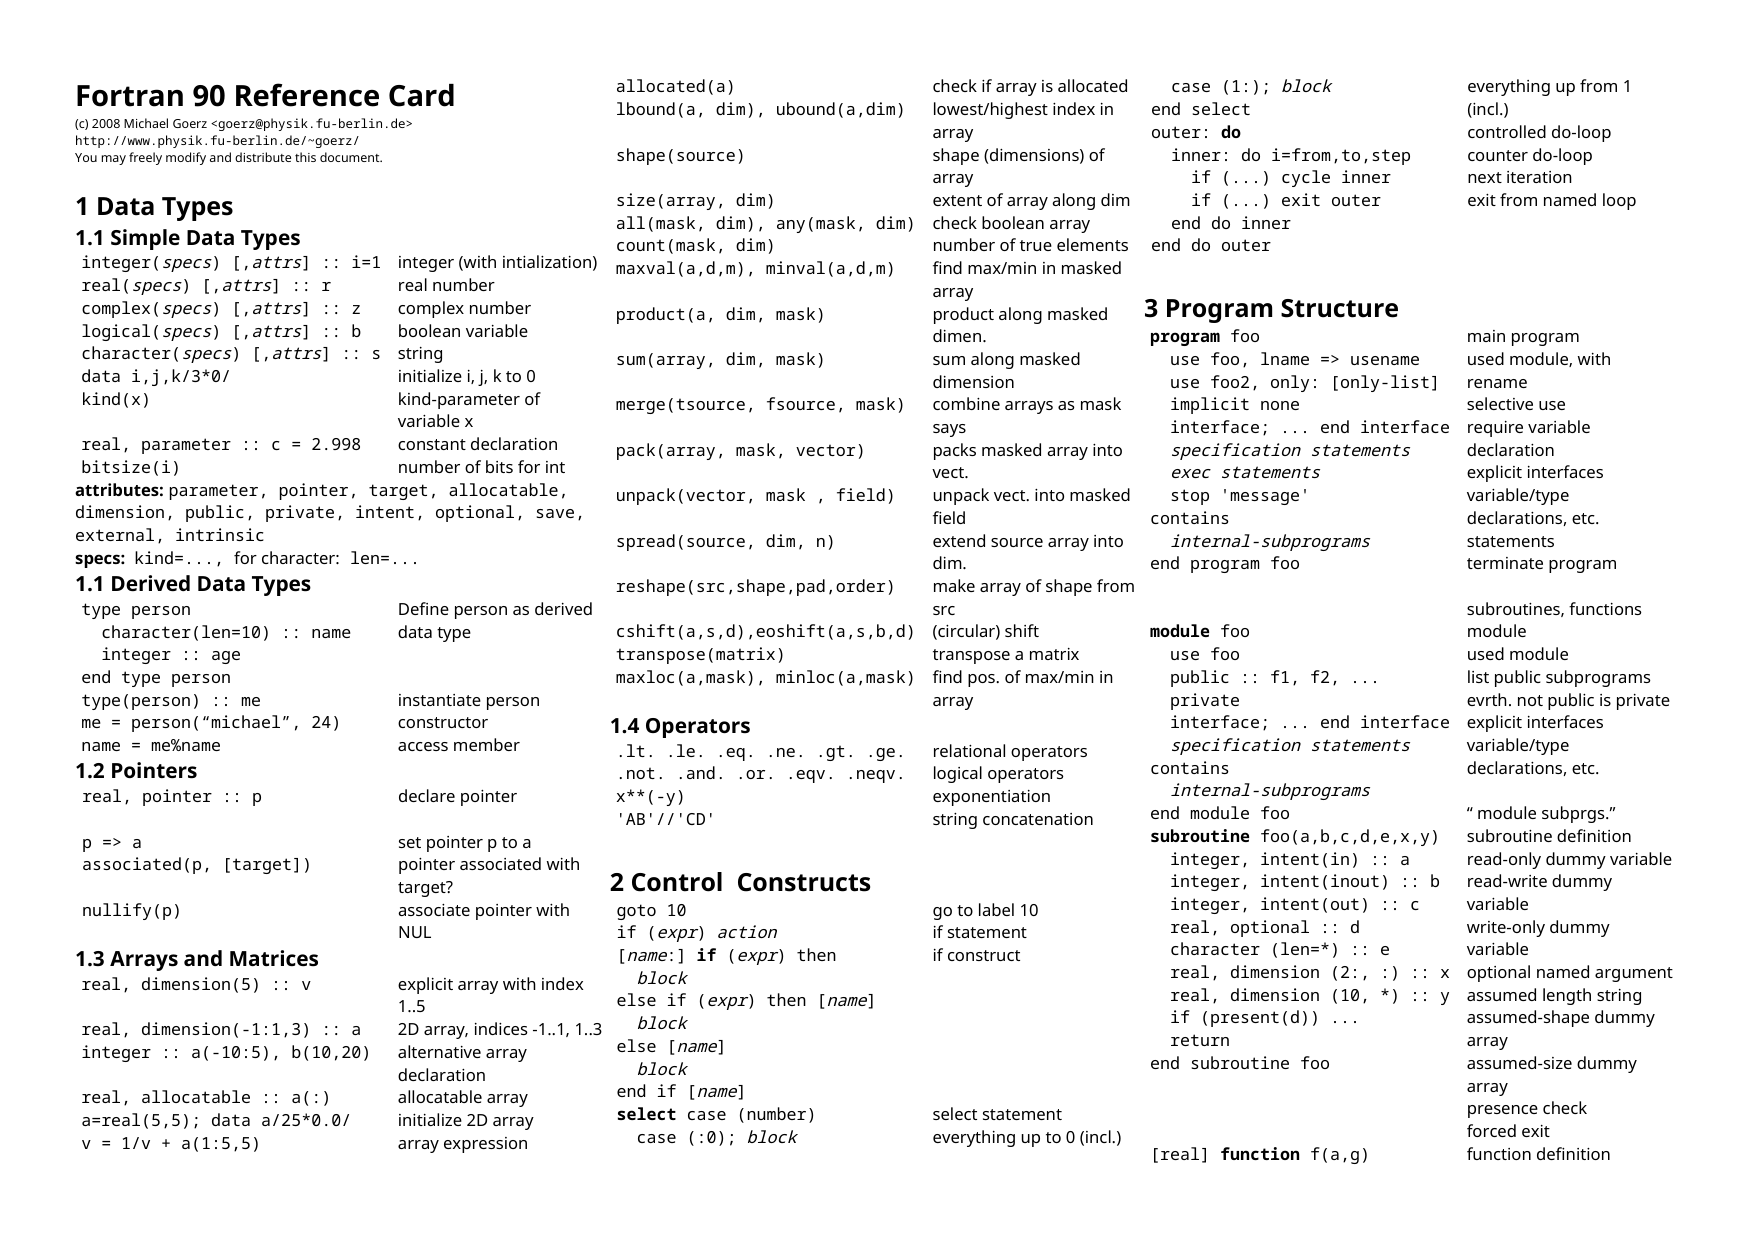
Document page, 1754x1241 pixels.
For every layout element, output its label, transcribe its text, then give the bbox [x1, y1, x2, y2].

table_cell select case (number) case (:0); block [610, 1103, 926, 1148]
table_cell nullify(p) [76, 899, 392, 944]
table_header main program used module, with rename selective use require variable declaration explicit interfaces variable/type declarations, etc. statements terminate program subroutines, functions [1461, 325, 1679, 620]
table_cell outer: do inner: do i=from,to,step if (...) cycle inner if (...) exit outer end do inner end do outer [1145, 120, 1461, 257]
text 1.3 Arrays and Matrices [75, 944, 609, 972]
table_cell transpose(matrix) [610, 643, 926, 665]
table_cell exponentiation [926, 785, 1144, 807]
table_header relational operators [926, 739, 1144, 762]
table_cell [392, 808, 609, 830]
table_cell p => a [76, 830, 392, 853]
table_header integer (with intialization) [392, 251, 609, 274]
table_cell bitsize(i) [75, 456, 392, 478]
table_cell kind-parameter of variable x [392, 388, 609, 433]
table_cell boolean variable [392, 319, 609, 342]
text Fortran 90 Reference Card [75, 75, 609, 115]
text 1.4 Operators [609, 711, 1144, 739]
text (c) 2008 Michael Goerz <goerz@physik.fu-berlin.de> [75, 115, 609, 132]
table_cell real(specs) [,attrs] :: r [75, 274, 392, 297]
table_cell count(mask, dim) [610, 234, 926, 257]
text 1 Data Types [75, 189, 609, 223]
table_cell (circular) shift [926, 620, 1144, 643]
table_cell allocated(a) [610, 75, 926, 98]
table_cell me = person(“michael”, 24) [75, 711, 392, 734]
text 1.2 Pointers [75, 756, 609, 785]
table_cell name = me%name [75, 734, 392, 756]
table_cell if (expr) action [610, 921, 926, 944]
table_cell case (1:); block end select [1145, 75, 1461, 120]
text 1.1 Derived Data Types [75, 569, 609, 597]
table_cell extend source array into dim. [926, 529, 1144, 574]
table_cell controlled do-loop counter do-loop next iteration exit from named loop [1461, 120, 1679, 257]
table_cell a=real(5,5); data a/25*0.0/ [75, 1109, 392, 1131]
table_cell sum along masked dimension [926, 348, 1144, 393]
table_cell pointer associated with target? [392, 853, 609, 898]
table_header explicit array with index 1..5 [392, 972, 609, 1018]
table_cell find pos. of max/min in array [926, 665, 1144, 711]
table_cell check boolean array [926, 211, 1144, 234]
table_cell number of true elements [926, 234, 1144, 257]
table_cell function definition [1461, 1142, 1679, 1165]
table_cell v = 1/v + a(1:5,5) [75, 1131, 392, 1154]
table_cell allocatable array [392, 1086, 609, 1108]
table_cell string [392, 342, 609, 365]
text You may freely modify and distribute this document. [75, 149, 609, 166]
table_header initialize i, j, k to 0 [392, 365, 609, 387]
table_header Define person as derived data type [392, 598, 609, 688]
table_cell if construct [926, 944, 1144, 1103]
table_cell constructor [392, 711, 609, 734]
table_cell module foo use foo public :: f1, f2, ... private interface; ... end interface specification statements contains internal-subprograms end module foo [1144, 620, 1461, 824]
table_header program foo use foo, lname => usename use foo2, only: [only-list] implicit none interface; ... end interface specification statements exec statements stop 'message' contains internal-subprograms end program foo [1144, 325, 1461, 620]
table_cell instantiate person [392, 688, 609, 711]
table_cell type(person) :: me [75, 688, 392, 711]
table_cell real, dimension(-1:1,3) :: a [75, 1018, 392, 1040]
table_cell alternative array declaration [392, 1040, 609, 1086]
table_cell select statement everything up to 0 (incl.) [926, 1103, 1144, 1148]
table_cell number of bits for int [392, 456, 609, 478]
table_cell real, allocatable :: a(:) [75, 1086, 392, 1108]
table_cell extent of array along dim [926, 189, 1144, 211]
table_cell lowest/highest index in array [926, 98, 1144, 143]
text http://www.physik.fu-berlin.de/~goerz/ [75, 132, 609, 149]
table_cell subroutine definition read-only dummy variable read-write dummy variable write-only dummy variable optional named argument assumed length string assumed-shape dummy array assumed-size dummy array presence check forced exit [1461, 824, 1679, 1142]
table_cell kind(x) [75, 388, 392, 433]
table_cell complex(specs) [,attrs] :: z [75, 297, 392, 319]
table_cell 'AB'//'CD' [610, 808, 926, 830]
table_cell check if array is allocated [926, 75, 1144, 98]
table_cell all(mask, dim), any(mask, dim) [610, 211, 926, 234]
table_header declare pointer [392, 785, 609, 808]
table_cell reshape(src,shape,pad,order) [610, 575, 926, 620]
table_cell 2D array, indices -1..1, 1..3 [392, 1018, 609, 1040]
table_cell make array of shape from src [926, 575, 1144, 620]
table_cell product(a, dim, mask) [610, 302, 926, 347]
text 3 Program Structure [1144, 291, 1678, 325]
text 2 Control Constructs [609, 864, 1144, 898]
table_cell initialize 2D array [392, 1109, 609, 1131]
table_cell logical(specs) [,attrs] :: b [75, 319, 392, 342]
table_cell size(array, dim) [610, 189, 926, 211]
table_cell cshift(a,s,d),eoshift(a,s,b,d) [610, 620, 926, 643]
table_header real, dimension(5) :: v [75, 972, 392, 1018]
table_header type person character(len=10) :: name integer :: age end type person [75, 598, 392, 688]
table_cell everything up from 1 (incl.) [1461, 75, 1679, 120]
table_cell logical operators [926, 762, 1144, 785]
text 1.1 Simple Data Types [75, 223, 609, 251]
table_cell maxloc(a,mask), minloc(a,mask) [610, 665, 926, 711]
table_cell array expression [392, 1131, 609, 1154]
table_cell maxval(a,d,m), minval(a,d,m) [610, 257, 926, 302]
table_cell spread(source, dim, n) [610, 529, 926, 574]
table_cell find max/min in masked array [926, 257, 1144, 302]
table_cell associated(p, [target]) [76, 853, 392, 898]
table_cell real number [392, 274, 609, 297]
table_cell [real] function f(a,g) [1144, 1142, 1461, 1165]
table_header real, pointer :: p [76, 785, 392, 808]
table_cell subroutine foo(a,b,c,d,e,x,y) integer, intent(in) :: a integer, intent(inout) :: b integer, intent(out) :: c real, optional :: d character (len=*) :: e real, dimension (2:, :) :: x real, dimension (10, *) :: y if (present(d)) ... return end subroutine foo [1144, 824, 1461, 1142]
table_cell .not. .and. .or. .eqv. .neqv. [610, 762, 926, 785]
table_cell constant declaration [392, 433, 609, 456]
table_header go to label 10 [926, 898, 1144, 921]
table_cell pack(array, mask, vector) [610, 438, 926, 484]
text specs: kind=..., for character: len=... [75, 546, 609, 569]
table_header data i,j,k/3*0/ [75, 365, 392, 387]
table_cell combine arrays as mask says [926, 393, 1144, 438]
table_cell real, parameter :: c = 2.998 [75, 433, 392, 456]
table_cell transpose a matrix [926, 643, 1144, 665]
table_cell set pointer p to a [392, 830, 609, 853]
table_cell string concatenation [926, 808, 1144, 830]
text attributes: parameter, pointer, target, allocatable, dimension, public, private, intent, optional, save, external, intrinsic [75, 478, 609, 546]
table_cell product along masked dimen. [926, 302, 1144, 347]
table_cell shape(source) [610, 143, 926, 188]
table_cell module used module list public subprograms evrth. not public is private explicit interfaces variable/type declarations, etc. “ module subprgs.” [1461, 620, 1679, 824]
table_header goto 10 [610, 898, 926, 921]
table_cell shape (dimensions) of array [926, 143, 1144, 188]
table_cell x**(-y) [610, 785, 926, 807]
table_cell complex number [392, 297, 609, 319]
table_cell lbound(a, dim), ubound(a,dim) [610, 98, 926, 143]
table_cell [76, 808, 392, 830]
table_cell associate pointer with NUL [392, 899, 609, 944]
table_cell if statement [926, 921, 1144, 944]
table_cell unpack(vector, mask , field) [610, 484, 926, 529]
table_cell packs masked array into vect. [926, 438, 1144, 484]
table_cell sum(array, dim, mask) [610, 348, 926, 393]
table_cell character(specs) [,attrs] :: s [75, 342, 392, 365]
table_header .lt. .le. .eq. .ne. .gt. .ge. [610, 739, 926, 762]
table_cell merge(tsource, fsource, mask) [610, 393, 926, 438]
table_cell integer :: a(-10:5), b(10,20) [75, 1040, 392, 1086]
table_header integer(specs) [,attrs] :: i=1 [75, 251, 392, 274]
table_cell [name:] if (expr) then block else if (expr) then [name] block else [name] block end if [name] [610, 944, 926, 1103]
table_cell unpack vect. into masked field [926, 484, 1144, 529]
table_cell access member [392, 734, 609, 756]
